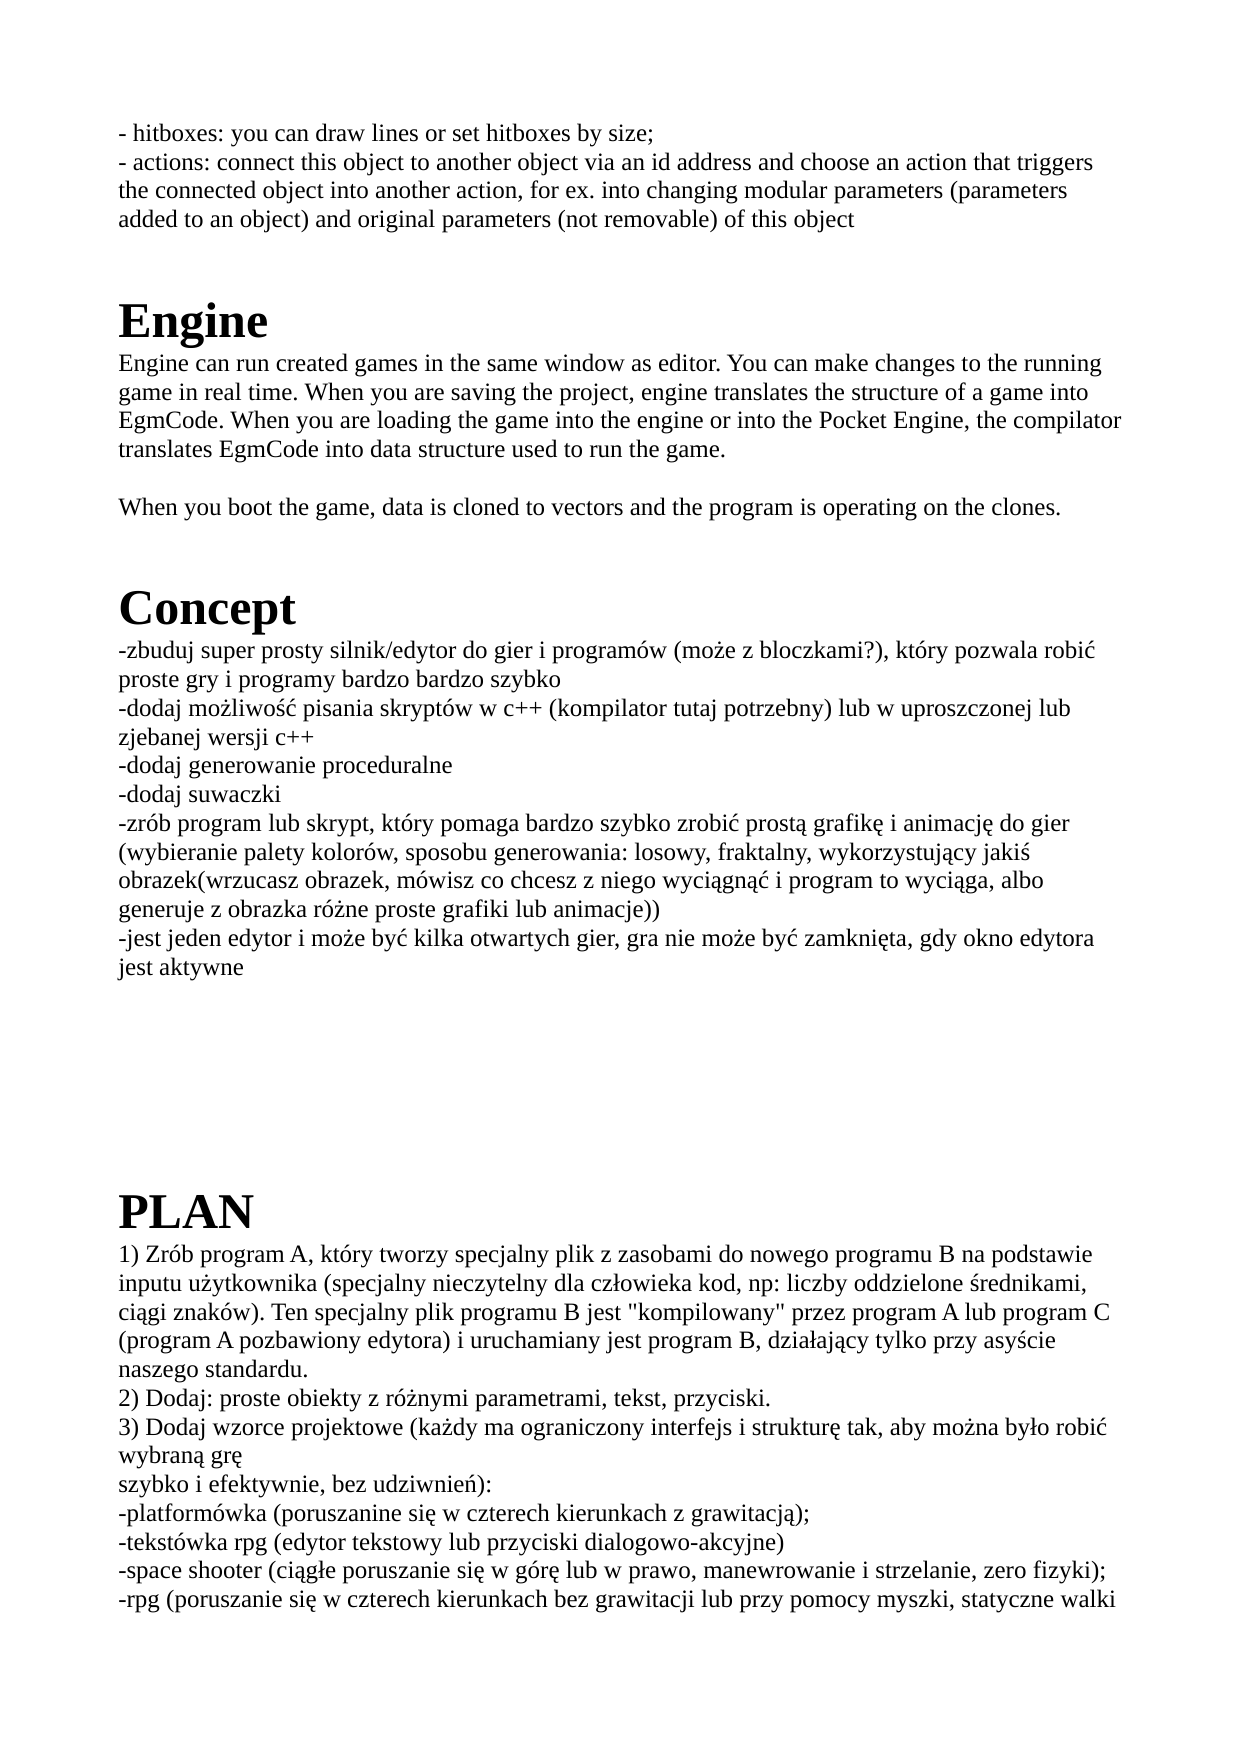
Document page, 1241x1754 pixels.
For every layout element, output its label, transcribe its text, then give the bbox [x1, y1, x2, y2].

text -dodaj możliwość pisania skryptów w c++ (kompilator tutaj potrzebny) lub w uproszczonej lub zjebanej wersji c++ [118, 693, 1122, 751]
text When you boot the game, data is cloned to vectors and the program is operating on the clones. [118, 492, 1122, 521]
text -zrób program lub skrypt, który pomaga bardzo szybko zrobić prostą grafikę i animację do gier (wybieranie palety kolorów, sposobu generowania: losowy, fraktalny, wykorzystujący jakiś obrazek(wrzucasz obrazek, mówisz co chcesz z niego wyciągnąć i program to wyciąga, albo generuje z obrazka różne proste grafiki lub animacje)) [118, 808, 1122, 923]
text szybko i efektywnie, bez udziwnień): [118, 1469, 1122, 1498]
text -platformówka (poruszanine się w czterech kierunkach z grawitacją); [118, 1498, 1122, 1527]
text Engine [118, 291, 1122, 348]
text -dodaj generowanie proceduralne [118, 751, 1122, 779]
text - hitboxes: you can draw lines or set hitboxes by size; [118, 118, 1122, 147]
text - actions: connect this object to another object via an id address and choose an action that triggers the connected object into another action, for ex. into changing modular parameters (parameters added to an object) and original parameters (not removable) of this object [118, 147, 1122, 233]
text -jest jeden edytor i może być kilka otwartych gier, gra nie może być zamknięta, gdy okno edytora jest aktywne [118, 923, 1122, 981]
text -space shooter (ciągłe poruszanie się w górę lub w prawo, manewrowanie i strzelanie, zero fizyki); [118, 1556, 1122, 1584]
text Concept [118, 578, 1122, 636]
text -dodaj suwaczki [118, 779, 1122, 808]
text 1) Zrób program A, który tworzy specjalny plik z zasobami do nowego programu B na podstawie inputu użytkownika (specjalny nieczytelny dla człowieka kod, np: liczby oddzielone średnikami, ciągi znaków). Ten specjalny plik programu B jest "kompilowany" przez program A lub program C (program A pozbawiony edytora) i uruchamiany jest program B, działający tylko przy asyście naszego standardu. [118, 1239, 1122, 1383]
text Engine can run created games in the same window as editor. You can make changes to the running game in real time. When you are saving the project, engine translates the structure of a game into EgmCode. When you are loading the game into the engine or into the Pocket Engine, the compilator translates EgmCode into data structure used to run the game. [118, 348, 1122, 463]
text -tekstówka rpg (edytor tekstowy lub przyciski dialogowo-akcyjne) [118, 1527, 1122, 1556]
text 2) Dodaj: proste obiekty z różnymi parametrami, tekst, przyciski. [118, 1383, 1122, 1412]
text -zbuduj super prosty silnik/edytor do gier i programów (może z bloczkami?), który pozwala robić proste gry i programy bardzo bardzo szybko [118, 636, 1122, 693]
text PLAN [118, 1182, 1122, 1239]
text -rpg (poruszanie się w czterech kierunkach bez grawitacji lub przy pomocy myszki, statyczne walki [118, 1584, 1122, 1613]
text 3) Dodaj wzorce projektowe (każdy ma ograniczony interfejs i strukturę tak, aby można było robić wybraną grę [118, 1412, 1122, 1469]
